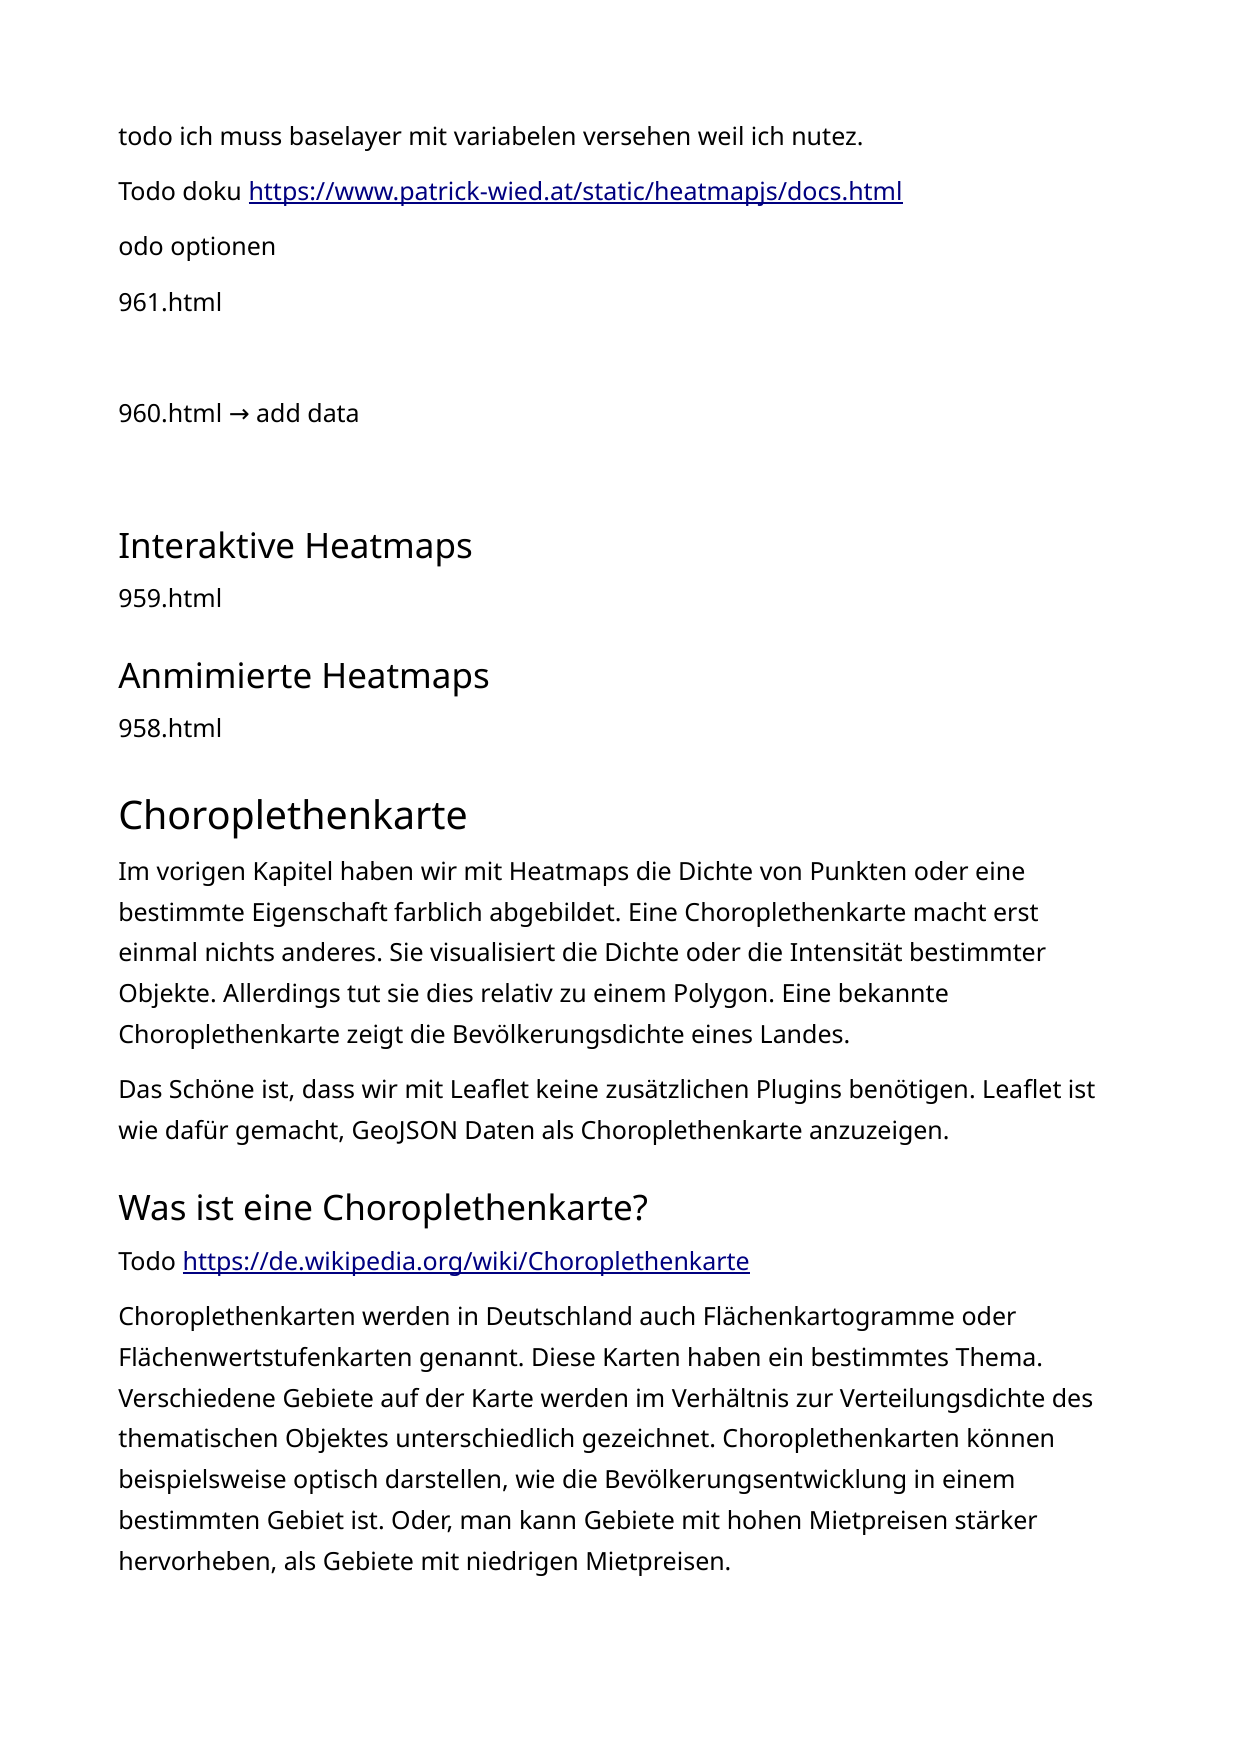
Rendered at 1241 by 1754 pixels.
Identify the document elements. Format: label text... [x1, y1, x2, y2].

text 960.html → add data [118, 395, 1122, 429]
text 961.html [118, 284, 1122, 318]
subtitle Was ist eine Choroplethenkarte? [118, 1183, 1122, 1231]
text Todo doku https://www.patrick-wied.at/static/heatmapjs/docs.html [118, 173, 1122, 208]
text Das Schöne ist, dass wir mit Leaflet keine zusätzlichen Plugins benötigen. Leaflet ist wie dafür gemacht, GeoJSON Daten als Choroplethenkarte anzuzeigen. [118, 1072, 1122, 1147]
subtitle Anmimierte Heatmaps [118, 651, 1122, 698]
text 958.html [118, 711, 1122, 745]
subtitle Choroplethenkarte [118, 787, 1122, 841]
text todo ich muss baselayer mit variabelen versehen weil ich nutez. [118, 118, 1122, 152]
text Todo https://de.wikipedia.org/wiki/Choroplethenkarte [118, 1243, 1122, 1277]
subtitle Interaktive Heatmaps [118, 521, 1122, 568]
text odo optionen [118, 229, 1122, 263]
text 959.html [118, 581, 1122, 615]
text Im vorigen Kapitel haben wir mit Heatmaps die Dichte von Punkten oder eine bestimmte Eigenschaft farblich abgebildet. Eine Choroplethenkarte macht erst einmal nichts anderes. Sie visualisiert die Dichte oder die Intensität bestimmter Objekte. Allerdings tut sie dies relativ zu einem Polygon. Eine bekannte Choroplethenkarte zeigt die Bevölkerungsdichte eines Landes. [118, 853, 1122, 1051]
text Choroplethenkarten werden in Deutschland auch Flächenkartogramme oder Flächenwertstufenkarten genannt. Diese Karten haben ein bestimmtes Thema. Verschiedene Gebiete auf der Karte werden im Verhältnis zur Verteilungsdichte des thematischen Objektes unterschiedlich gezeichnet. Choroplethenkarten können beispielsweise optisch darstellen, wie die Bevölkerungsentwicklung in einem bestimmten Gebiet ist. Oder, man kann Gebiete mit hohen Mietpreisen stärker hervorheben, als Gebiete mit niedrigen Mietpreisen. [118, 1299, 1122, 1578]
